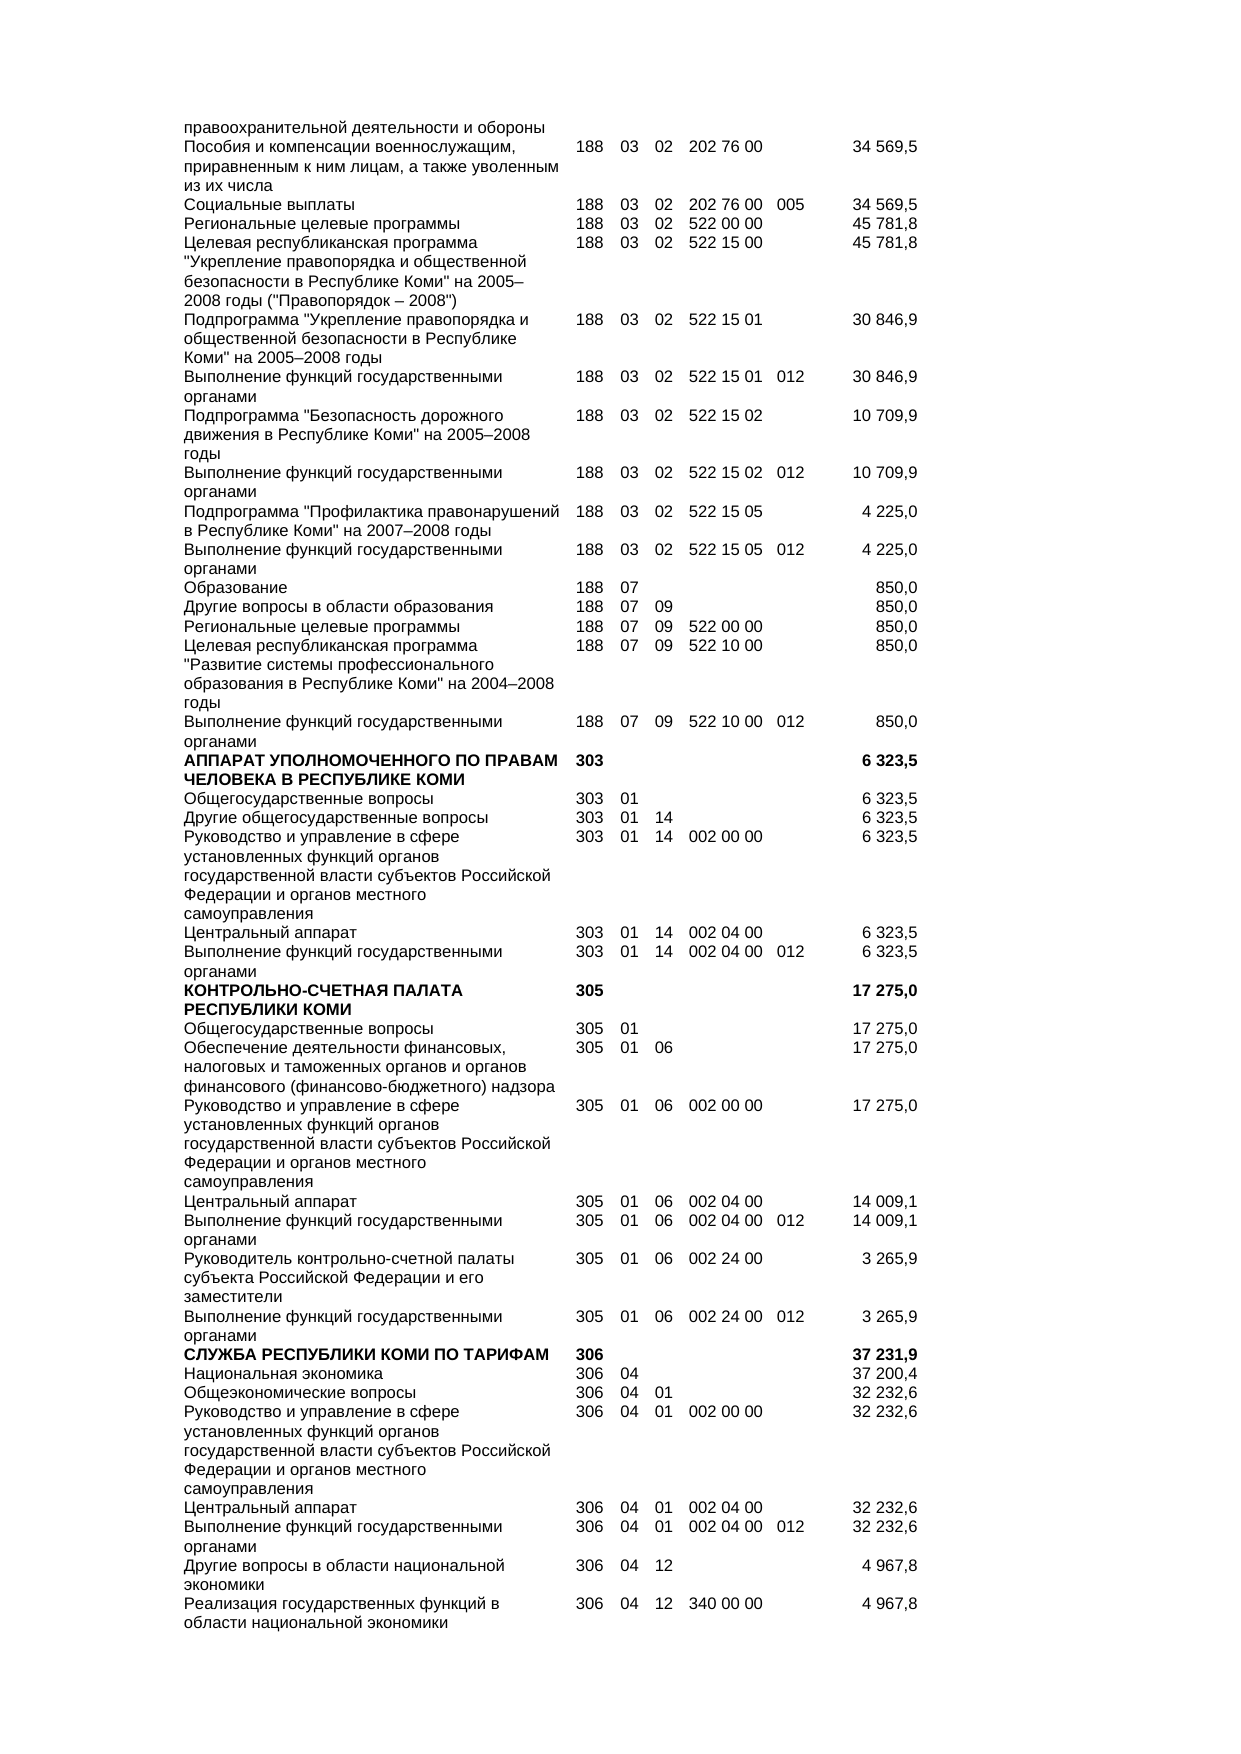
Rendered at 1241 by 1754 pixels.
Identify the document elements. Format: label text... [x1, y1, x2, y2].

table_cell Центральный аппарат [178, 923, 566, 942]
table_cell [923, 751, 946, 789]
table_cell [770, 578, 811, 597]
table_cell 850,0 [811, 597, 923, 616]
table_cell [923, 501, 946, 540]
table_cell 012 [770, 712, 811, 751]
table_cell 30 846,9 [811, 310, 923, 367]
table_cell 306 [566, 1556, 613, 1594]
table_cell 01 [613, 1096, 646, 1191]
table_cell АППАРАТ УПОЛНОМОЧЕННОГО ПО ПРАВАМ ЧЕЛОВЕКА В РЕСПУБЛИКЕ КОМИ [178, 751, 566, 789]
table_cell [923, 616, 946, 636]
table_cell Другие вопросы в области образования [178, 597, 566, 616]
table_cell [770, 1191, 811, 1211]
table_cell [770, 1249, 811, 1306]
table_cell 10 709,9 [811, 406, 923, 463]
table_cell 32 232,6 [811, 1402, 923, 1498]
table_cell Центральный аппарат [178, 1498, 566, 1517]
table_cell 01 [613, 942, 646, 981]
table_cell 04 [613, 1402, 646, 1498]
table_cell Подпрограмма "Укрепление правопорядка и общественной безопасности в Республике Коми" на 2005–2008 годы [178, 310, 566, 367]
table_cell [770, 636, 811, 712]
table_cell Целевая республиканская программа "Укрепление правопорядка и общественной безопасности в Республике Коми" на 2005–2008 годы ("Правопорядок – 2008") [178, 233, 566, 310]
table_cell 305 [566, 1306, 613, 1345]
table_cell 09 [646, 597, 681, 616]
table_cell 306 [566, 1345, 613, 1364]
table_cell [770, 1019, 811, 1038]
table_cell [681, 981, 770, 1019]
table_cell [646, 578, 681, 597]
table_cell 303 [566, 923, 613, 942]
table_cell 01 [613, 923, 646, 942]
table_cell [811, 118, 923, 137]
table_cell 01 [613, 1019, 646, 1038]
table_cell 37 231,9 [811, 1345, 923, 1364]
table_cell 303 [566, 942, 613, 981]
table_cell 06 [646, 1211, 681, 1249]
table_cell 06 [646, 1306, 681, 1345]
table_cell 4 967,8 [811, 1594, 923, 1632]
table_cell 01 [613, 789, 646, 808]
table_cell 306 [566, 1402, 613, 1498]
table_cell 09 [646, 616, 681, 636]
table_cell [681, 1364, 770, 1383]
table_cell [646, 1364, 681, 1383]
table_cell [770, 1096, 811, 1191]
table_cell [923, 981, 946, 1019]
table_cell 01 [646, 1402, 681, 1498]
table_cell 3 265,9 [811, 1249, 923, 1306]
table_cell [770, 1498, 811, 1517]
table_cell [681, 1556, 770, 1594]
table_cell [646, 981, 681, 1019]
table_cell [923, 1594, 946, 1632]
table_cell [923, 578, 946, 597]
table_cell [923, 1364, 946, 1383]
table_cell 305 [566, 1019, 613, 1038]
table_cell 012 [770, 1211, 811, 1249]
table_cell 14 [646, 942, 681, 981]
table_cell [613, 1345, 646, 1364]
table_cell 4 225,0 [811, 540, 923, 578]
table_cell 02 [646, 195, 681, 214]
table_cell 188 [566, 137, 613, 195]
table_cell 14 009,1 [811, 1191, 923, 1211]
table_cell 522 15 02 [681, 406, 770, 463]
table_cell 188 [566, 367, 613, 406]
table_cell 002 04 00 [681, 1498, 770, 1517]
table_cell [681, 597, 770, 616]
table_cell 06 [646, 1191, 681, 1211]
table_cell Целевая республиканская программа "Развитие системы профессионального образования в Республике Коми" на 2004–2008 годы [178, 636, 566, 712]
table_cell 03 [613, 214, 646, 233]
table_cell [770, 137, 811, 195]
table_cell 002 24 00 [681, 1249, 770, 1306]
table_cell 305 [566, 1038, 613, 1096]
table_cell 07 [613, 712, 646, 751]
table_cell Выполнение функций государственными органами [178, 1306, 566, 1345]
table_cell 002 04 00 [681, 923, 770, 942]
table_cell Подпрограмма "Безопасность дорожного движения в Республике Коми" на 2005–2008 годы [178, 406, 566, 463]
table_cell [923, 923, 946, 942]
table_cell [923, 636, 946, 712]
table_cell 32 232,6 [811, 1517, 923, 1556]
table_cell [770, 981, 811, 1019]
table_cell 306 [566, 1383, 613, 1402]
table_cell [770, 1383, 811, 1402]
table_cell [923, 712, 946, 751]
table_cell 01 [646, 1498, 681, 1517]
table_cell [770, 597, 811, 616]
table_cell [923, 597, 946, 616]
table_cell 012 [770, 1306, 811, 1345]
table_cell 303 [566, 789, 613, 808]
table_cell 522 00 00 [681, 616, 770, 636]
table_cell [923, 1556, 946, 1594]
table_cell 188 [566, 616, 613, 636]
table_cell [681, 1038, 770, 1096]
table_cell 17 275,0 [811, 981, 923, 1019]
table_cell [923, 367, 946, 406]
table_cell 6 323,5 [811, 827, 923, 923]
table_cell 09 [646, 712, 681, 751]
table_cell [923, 1517, 946, 1556]
table_cell [681, 1019, 770, 1038]
table_cell 12 [646, 1594, 681, 1632]
table_cell 06 [646, 1096, 681, 1191]
table_cell 202 76 00 [681, 195, 770, 214]
table_cell [923, 233, 946, 310]
table_cell 002 24 00 [681, 1306, 770, 1345]
table_cell 02 [646, 406, 681, 463]
table_cell 522 10 00 [681, 636, 770, 712]
table_cell [681, 118, 770, 137]
table_cell [923, 310, 946, 367]
table_cell 37 200,4 [811, 1364, 923, 1383]
table_cell Выполнение функций государственными органами [178, 1517, 566, 1556]
table_cell [923, 195, 946, 214]
table_cell 04 [613, 1594, 646, 1632]
table_cell 012 [770, 463, 811, 501]
table_cell [923, 463, 946, 501]
table_cell [923, 1402, 946, 1498]
table_cell 188 [566, 540, 613, 578]
table_cell 6 323,5 [811, 751, 923, 789]
table_cell Выполнение функций государственными органами [178, 1211, 566, 1249]
table_cell 14 009,1 [811, 1211, 923, 1249]
table_cell Выполнение функций государственными органами [178, 463, 566, 501]
table_cell [923, 1096, 946, 1191]
table_cell [613, 118, 646, 137]
table_cell 303 [566, 751, 613, 789]
table_cell 012 [770, 367, 811, 406]
table_cell 012 [770, 942, 811, 981]
table_cell 188 [566, 406, 613, 463]
table_cell 03 [613, 463, 646, 501]
table_cell 02 [646, 214, 681, 233]
table_cell [770, 1038, 811, 1096]
table_cell [923, 1038, 946, 1096]
table_cell 340 00 00 [681, 1594, 770, 1632]
table_cell [770, 616, 811, 636]
table_cell 306 [566, 1594, 613, 1632]
table_cell 01 [613, 1038, 646, 1096]
table_cell 04 [613, 1517, 646, 1556]
table_cell 188 [566, 233, 613, 310]
table_cell 188 [566, 578, 613, 597]
table_cell [923, 1191, 946, 1211]
table_cell Образование [178, 578, 566, 597]
table_cell 202 76 00 [681, 137, 770, 195]
table_cell 17 275,0 [811, 1096, 923, 1191]
table_cell 303 [566, 808, 613, 827]
table_cell [923, 1211, 946, 1249]
table_cell Выполнение функций государственными органами [178, 367, 566, 406]
table_cell 188 [566, 463, 613, 501]
table_cell 188 [566, 597, 613, 616]
table_cell 17 275,0 [811, 1019, 923, 1038]
table_cell КОНТРОЛЬНО-СЧЕТНАЯ ПАЛАТА РЕСПУБЛИКИ КОМИ [178, 981, 566, 1019]
table_cell 305 [566, 981, 613, 1019]
table_cell 306 [566, 1498, 613, 1517]
table_cell [923, 1498, 946, 1517]
table_cell Обеспечение деятельности финансовых, налоговых и таможенных органов и органов финансового (финансово-бюджетного) надзора [178, 1038, 566, 1096]
table_cell 03 [613, 367, 646, 406]
table_cell [923, 406, 946, 463]
table_cell 02 [646, 310, 681, 367]
table_cell [770, 501, 811, 540]
table_cell 522 00 00 [681, 214, 770, 233]
table_cell 04 [613, 1383, 646, 1402]
table_cell 02 [646, 501, 681, 540]
table_cell [770, 118, 811, 137]
table_cell СЛУЖБА РЕСПУБЛИКИ КОМИ ПО ТАРИФАМ [178, 1345, 566, 1364]
table_cell [923, 1345, 946, 1364]
table_cell 012 [770, 540, 811, 578]
table_cell 306 [566, 1364, 613, 1383]
table_cell [923, 808, 946, 827]
table_cell 06 [646, 1038, 681, 1096]
table_cell [770, 1364, 811, 1383]
table_cell 188 [566, 195, 613, 214]
table_cell 04 [613, 1556, 646, 1594]
table_cell Центральный аппарат [178, 1191, 566, 1211]
table_cell 6 323,5 [811, 808, 923, 827]
table_cell [770, 1402, 811, 1498]
table_cell [770, 827, 811, 923]
table_cell 03 [613, 233, 646, 310]
table_cell 188 [566, 214, 613, 233]
table_cell 32 232,6 [811, 1498, 923, 1517]
table_cell [646, 118, 681, 137]
table_cell 32 232,6 [811, 1383, 923, 1402]
table_cell 522 10 00 [681, 712, 770, 751]
table_cell [770, 808, 811, 827]
table_cell Региональные целевые программы [178, 214, 566, 233]
table_cell Выполнение функций государственными органами [178, 942, 566, 981]
table_cell Руководитель контрольно-счетной палаты субъекта Российской Федерации и его заместители [178, 1249, 566, 1306]
table_cell 07 [613, 578, 646, 597]
table_cell 30 846,9 [811, 367, 923, 406]
table_cell [923, 1383, 946, 1402]
table_cell 03 [613, 501, 646, 540]
table_cell 002 04 00 [681, 1517, 770, 1556]
table_cell 01 [613, 1306, 646, 1345]
table_cell 3 265,9 [811, 1306, 923, 1345]
table_cell [923, 827, 946, 923]
table_cell [646, 1019, 681, 1038]
table_cell 01 [613, 1249, 646, 1306]
table_cell Руководство и управление в сфере установленных функций органов государственной власти субъектов Российской Федерации и органов местного самоуправления [178, 827, 566, 923]
table_cell [923, 1019, 946, 1038]
table_cell 01 [646, 1383, 681, 1402]
table_cell Реализация государственных функций в области национальной экономики [178, 1594, 566, 1632]
table_cell 10 709,9 [811, 463, 923, 501]
table_cell 002 04 00 [681, 1191, 770, 1211]
table_cell 002 04 00 [681, 1211, 770, 1249]
table_cell 305 [566, 1249, 613, 1306]
table_cell 34 569,5 [811, 137, 923, 195]
table_cell Национальная экономика [178, 1364, 566, 1383]
table_cell 14 [646, 923, 681, 942]
table_cell 03 [613, 310, 646, 367]
table_cell [613, 981, 646, 1019]
table_cell 4 225,0 [811, 501, 923, 540]
table_cell 03 [613, 540, 646, 578]
table_cell Общеэкономические вопросы [178, 1383, 566, 1402]
table_cell [923, 1249, 946, 1306]
table_cell [681, 578, 770, 597]
table_cell Руководство и управление в сфере установленных функций органов государственной власти субъектов Российской Федерации и органов местного самоуправления [178, 1402, 566, 1498]
table_cell 02 [646, 463, 681, 501]
table_cell 01 [613, 808, 646, 827]
table_cell 04 [613, 1498, 646, 1517]
table_cell Другие общегосударственные вопросы [178, 808, 566, 827]
table_cell [923, 118, 946, 137]
table_cell 03 [613, 406, 646, 463]
table_cell 002 00 00 [681, 1096, 770, 1191]
table_cell 850,0 [811, 712, 923, 751]
table_cell 03 [613, 137, 646, 195]
table_cell Подпрограмма "Профилактика правонарушений в Республике Коми" на 2007–2008 годы [178, 501, 566, 540]
table_cell [646, 1345, 681, 1364]
table_cell 03 [613, 195, 646, 214]
table_cell 06 [646, 1249, 681, 1306]
table_cell [681, 1383, 770, 1402]
table_cell 188 [566, 712, 613, 751]
table_cell [770, 214, 811, 233]
table_cell [770, 1594, 811, 1632]
table_cell [646, 751, 681, 789]
table_cell 522 15 05 [681, 540, 770, 578]
table_cell Региональные целевые программы [178, 616, 566, 636]
table_cell 303 [566, 827, 613, 923]
table_cell 14 [646, 808, 681, 827]
table_cell правоохранительной деятельности и обороны [178, 118, 566, 137]
table_cell [681, 789, 770, 808]
table_cell [770, 789, 811, 808]
table_cell 012 [770, 1517, 811, 1556]
table_cell 005 [770, 195, 811, 214]
table_cell 02 [646, 137, 681, 195]
table_cell [923, 137, 946, 195]
table_cell [681, 808, 770, 827]
table_cell [770, 310, 811, 367]
table_cell 305 [566, 1211, 613, 1249]
table_cell [613, 751, 646, 789]
table_cell [646, 789, 681, 808]
table_cell 07 [613, 597, 646, 616]
table_cell 07 [613, 636, 646, 712]
table_cell 002 00 00 [681, 827, 770, 923]
table_cell 09 [646, 636, 681, 712]
table_cell [770, 751, 811, 789]
table_cell [770, 1556, 811, 1594]
table_cell Пособия и компенсации военнослужащим, приравненным к ним лицам, а также уволенным из их числа [178, 137, 566, 195]
table_cell 306 [566, 1517, 613, 1556]
table_cell [923, 1306, 946, 1345]
table_cell 02 [646, 540, 681, 578]
table_cell 188 [566, 501, 613, 540]
table_cell [566, 118, 613, 137]
table_cell [923, 942, 946, 981]
table_cell 188 [566, 310, 613, 367]
table_cell [770, 233, 811, 310]
table_cell 6 323,5 [811, 942, 923, 981]
table_cell 01 [613, 827, 646, 923]
table_cell Выполнение функций государственными органами [178, 540, 566, 578]
table_cell 17 275,0 [811, 1038, 923, 1096]
table_cell 14 [646, 827, 681, 923]
table_cell 002 04 00 [681, 942, 770, 981]
table_cell [923, 214, 946, 233]
table_cell 4 967,8 [811, 1556, 923, 1594]
table_cell 522 15 02 [681, 463, 770, 501]
table_cell 850,0 [811, 578, 923, 597]
table_cell 12 [646, 1556, 681, 1594]
table_cell 02 [646, 233, 681, 310]
table_cell [770, 406, 811, 463]
table_cell 01 [613, 1211, 646, 1249]
table_cell Выполнение функций государственными органами [178, 712, 566, 751]
table_cell 305 [566, 1096, 613, 1191]
table_cell Социальные выплаты [178, 195, 566, 214]
table_cell Общегосударственные вопросы [178, 1019, 566, 1038]
table_cell 850,0 [811, 616, 923, 636]
table_cell 522 15 05 [681, 501, 770, 540]
table_cell [681, 1345, 770, 1364]
table_cell 522 15 00 [681, 233, 770, 310]
table_cell 45 781,8 [811, 214, 923, 233]
table_cell Руководство и управление в сфере установленных функций органов государственной власти субъектов Российской Федерации и органов местного самоуправления [178, 1096, 566, 1191]
table_cell 02 [646, 367, 681, 406]
table_cell [681, 751, 770, 789]
table_cell 6 323,5 [811, 923, 923, 942]
table_cell 188 [566, 636, 613, 712]
table_cell 522 15 01 [681, 310, 770, 367]
table_cell Другие вопросы в области национальной экономики [178, 1556, 566, 1594]
table_cell 522 15 01 [681, 367, 770, 406]
table_cell 07 [613, 616, 646, 636]
table_cell [770, 1345, 811, 1364]
table_cell Общегосударственные вопросы [178, 789, 566, 808]
table_cell [770, 923, 811, 942]
table_cell 01 [613, 1191, 646, 1211]
table_cell 45 781,8 [811, 233, 923, 310]
table_cell 850,0 [811, 636, 923, 712]
table_cell 305 [566, 1191, 613, 1211]
table_cell [923, 789, 946, 808]
table_cell 002 00 00 [681, 1402, 770, 1498]
table_cell [923, 540, 946, 578]
table_cell 04 [613, 1364, 646, 1383]
table_cell 6 323,5 [811, 789, 923, 808]
table_cell 01 [646, 1517, 681, 1556]
table_cell 34 569,5 [811, 195, 923, 214]
